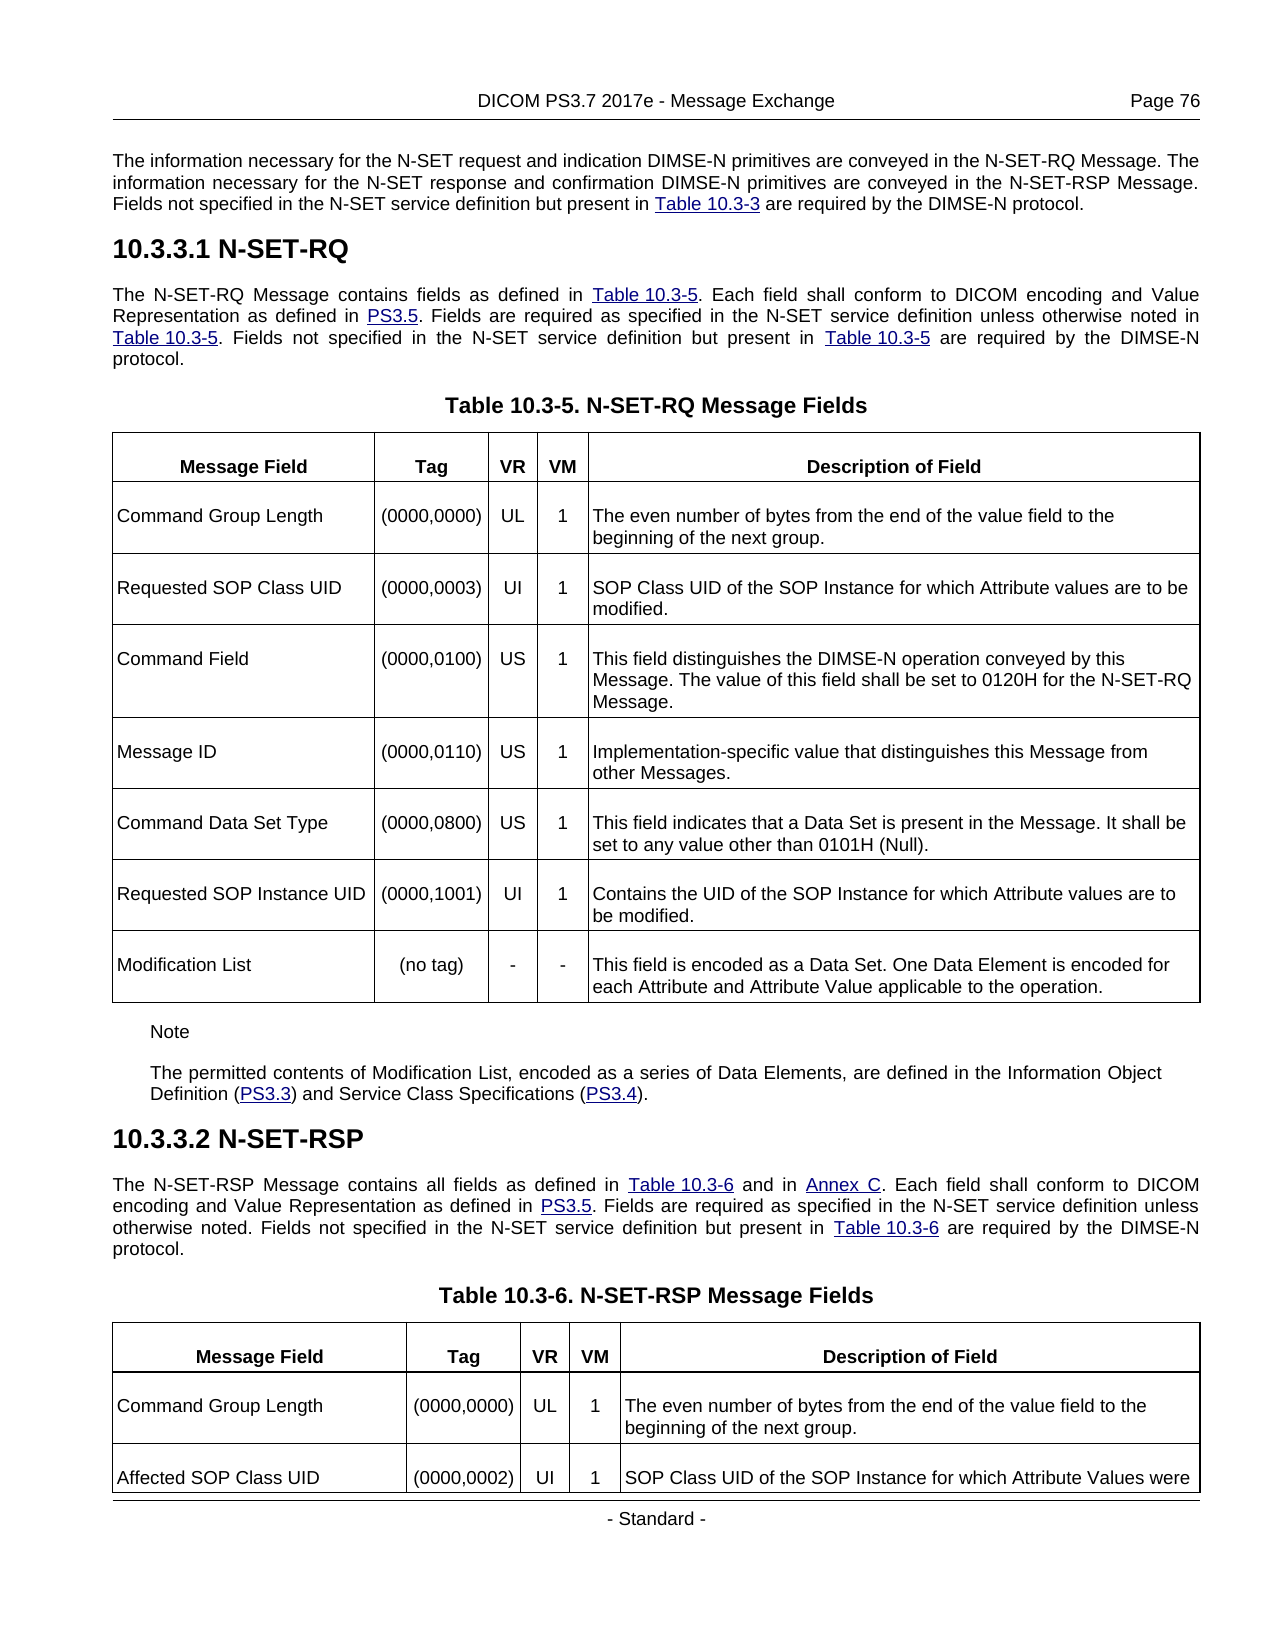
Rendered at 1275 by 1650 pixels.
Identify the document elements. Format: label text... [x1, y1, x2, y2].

table_cell UI [521, 1444, 569, 1492]
table_cell (0000,0002) [407, 1444, 520, 1492]
table_cell US [489, 625, 537, 717]
table_cell (0000,0800) [375, 789, 488, 859]
table_cell 1 [538, 554, 588, 624]
table_cell 1 [570, 1444, 620, 1492]
table_cell Command Field [113, 625, 374, 717]
table_cell (0000,0110) [375, 718, 488, 788]
text 10.3.3.1 N-SET-RQ [112, 233, 1200, 265]
table_cell Requested SOP Instance UID [113, 860, 374, 930]
text The permitted contents of Modification List, encoded as a series of Data Elements, are defined in the Information Object Definition (PS3.3) and Service Class Specifications (PS3.4). [150, 1062, 1162, 1105]
table_cell 1 [538, 482, 588, 552]
table_cell UI [489, 554, 537, 624]
table_cell US [489, 789, 537, 859]
table_cell This field is encoded as a Data Set. One Data Element is encoded for each Attribute and Attribute Value applicable to the operation. [589, 931, 1199, 1002]
text The N-SET-RQ Message contains fields as defined in Table 10.3-5. Each field shall conform to DICOM encoding and Value Representation as defined in PS3.5. Fields are required as specified in the N-SET service definition unless otherwise noted in Table 10.3-5. Fields not specified in the N-SET service definition but present in Table 10.3-5 are required by the DIMSE-N protocol. [112, 283, 1200, 370]
table_header Message Field [113, 433, 374, 481]
table_cell The even number of bytes from the end of the value field to the beginning of the next group. [589, 482, 1199, 552]
text Note [150, 1021, 1162, 1043]
table_cell Command Group Length [113, 1373, 406, 1443]
table_header Tag [375, 433, 488, 481]
table_cell (0000,0100) [375, 625, 488, 717]
table_cell Requested SOP Class UID [113, 554, 374, 624]
table_cell This field indicates that a Data Set is present in the Message. It shall be set to any value other than 0101H (Null). [589, 789, 1199, 859]
table_cell Affected SOP Class UID [113, 1444, 406, 1492]
table_header Message Field [113, 1323, 406, 1371]
table_cell 1 [570, 1373, 620, 1443]
text The information necessary for the N-SET request and indication DIMSE-N primitives are conveyed in the N-SET-RQ Message. The information necessary for the N-SET response and confirmation DIMSE-N primitives are conveyed in the N-SET-RSP Message. Fields not specified in the N-SET service definition but present in Table 10.3-3 are required by the DIMSE-N protocol. [112, 150, 1200, 215]
table_cell This field distinguishes the DIMSE-N operation conveyed by this Message. The value of this field shall be set to 0120H for the N-SET-RQ Message. [589, 625, 1199, 717]
table_cell (0000,0000) [375, 482, 488, 552]
table_cell (0000,1001) [375, 860, 488, 930]
table_cell - [489, 931, 537, 1002]
table_cell (0000,0000) [407, 1373, 520, 1443]
table_cell UI [489, 860, 537, 930]
table_cell 1 [538, 789, 588, 859]
table_cell Command Data Set Type [113, 789, 374, 859]
table_header Description of Field [621, 1323, 1199, 1371]
table_cell Implementation-specific value that distinguishes this Message from other Messages. [589, 718, 1199, 788]
table_cell 1 [538, 718, 588, 788]
table_cell Contains the UID of the SOP Instance for which Attribute values are to be modified. [589, 860, 1199, 930]
table_cell UL [489, 482, 537, 552]
table_cell (0000,0003) [375, 554, 488, 624]
table_header Description of Field [589, 433, 1199, 481]
table_cell Command Group Length [113, 482, 374, 552]
table_cell 1 [538, 860, 588, 930]
table_cell SOP Class UID of the SOP Instance for which Attribute values are to be modified. [589, 554, 1199, 624]
text 10.3.3.2 N-SET-RSP [112, 1123, 1200, 1155]
table_cell The even number of bytes from the end of the value field to the beginning of the next group. [621, 1373, 1199, 1443]
table_header VR [521, 1323, 569, 1371]
table_cell 1 [538, 625, 588, 717]
table_cell (no tag) [375, 931, 488, 1002]
table_header VR [489, 433, 537, 481]
table_cell Message ID [113, 718, 374, 788]
table_header VM [570, 1323, 620, 1371]
table_cell US [489, 718, 537, 788]
table_cell SOP Class UID of the SOP Instance for which Attribute Values were [621, 1444, 1199, 1492]
table_header VM [538, 433, 588, 481]
text Table 10.3-6. N-SET-RSP Message Fields [112, 1282, 1200, 1308]
table_cell Modification List [113, 931, 374, 1002]
table_cell - [538, 931, 588, 1002]
text Table 10.3-5. N-SET-RQ Message Fields [112, 392, 1200, 418]
text The N-SET-RSP Message contains all fields as defined in Table 10.3-6 and in Annex C. Each field shall conform to DICOM encoding and Value Representation as defined in PS3.5. Fields are required as specified in the N-SET service definition unless otherwise noted. Fields not specified in the N-SET service definition but present in Table 10.3-6 are required by the DIMSE-N protocol. [112, 1173, 1200, 1260]
table_cell UL [521, 1373, 569, 1443]
table_header Tag [407, 1323, 520, 1371]
